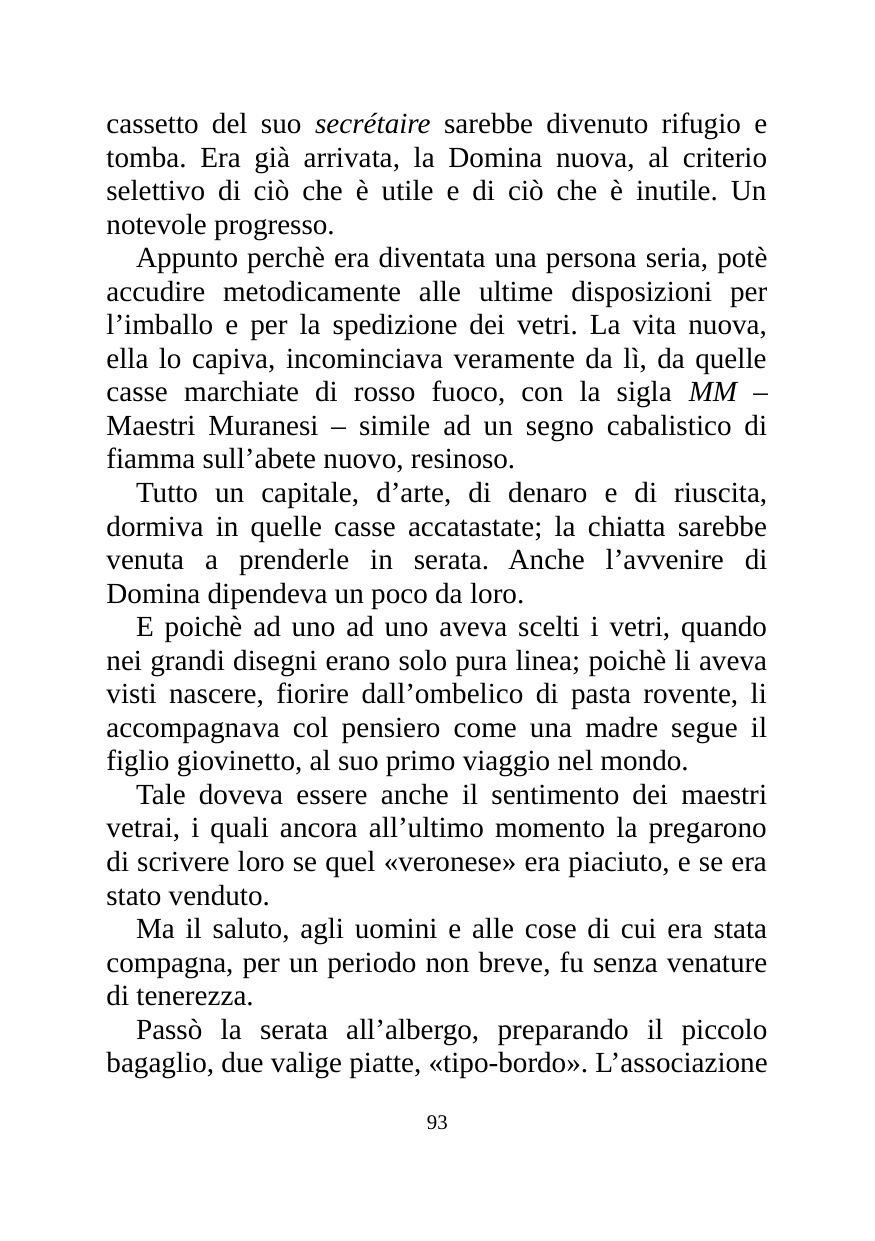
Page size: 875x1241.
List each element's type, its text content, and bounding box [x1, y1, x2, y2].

text cassetto del suo secrétaire sarebbe divenuto rifugio e tomba. Era già arrivata, la Domina nuova, al criterio selettivo di ciò che è utile e di ciò che è inutile. Un notevole progresso. [106, 106, 768, 240]
text Tutto un capitale, d’arte, di denaro e di riuscita, dormiva in quelle casse accatastate; la chiatta sarebbe venuta a prenderle in serata. Anche l’avvenire di Domina dipendeva un poco da loro. [106, 475, 768, 609]
text Ma il saluto, agli uomini e alle cose di cui era stata compagna, per un periodo non breve, fu senza venature di tenerezza. [106, 911, 768, 1012]
text Appunto perchè era diventata una persona seria, potè accudire metodicamente alle ultime disposizioni per l’imballo e per la spedizione dei vetri. La vita nuova, ella lo capiva, incominciava veramente da lì, da quelle casse marchiate di rosso fuoco, con la sigla MM – Maestri Muranesi – simile ad un segno cabalistico di fiamma sull’abete nuovo, resinoso. [106, 240, 768, 475]
text Passò la serata all’albergo, preparando il piccolo bagaglio, due valige piatte, «tipo-bordo». L’associazione [106, 1012, 768, 1079]
text E poichè ad uno ad uno aveva scelti i vetri, quando nei grandi disegni erano solo pura linea; poichè li aveva visti nascere, fiorire dall’ombelico di pasta rovente, li accompagnava col pensiero come una madre segue il figlio giovinetto, al suo primo viaggio nel mondo. [106, 609, 768, 777]
text Tale doveva essere anche il sentimento dei maestri vetrai, i quali ancora all’ultimo momento la pregarono di scrivere loro se quel «veronese» era piaciuto, e se era stato venduto. [106, 777, 768, 911]
